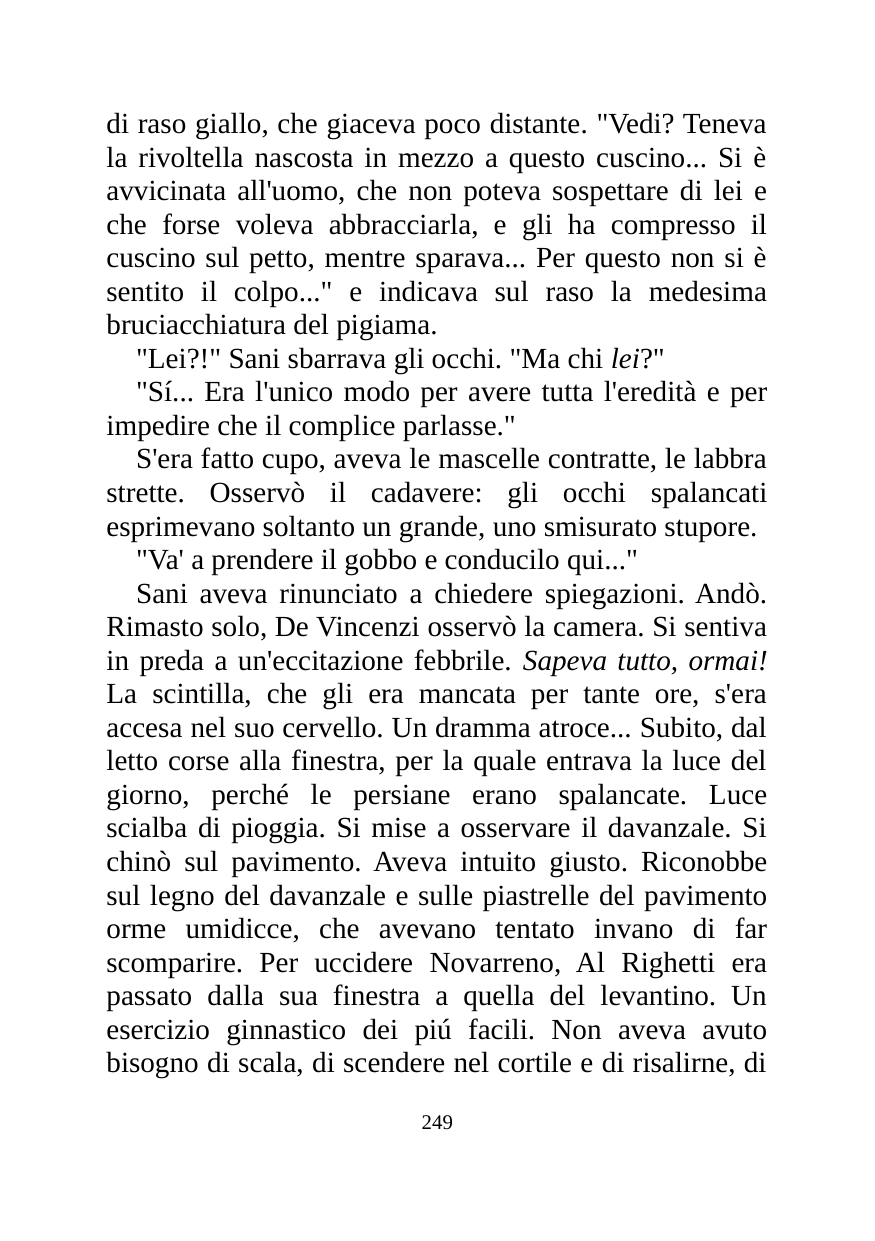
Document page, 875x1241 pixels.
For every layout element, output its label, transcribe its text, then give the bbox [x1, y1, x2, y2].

text di raso giallo, che giaceva poco distante. "Vedi? Teneva la rivoltella nascosta in mezzo a questo cuscino... Si è avvicinata all'uomo, che non poteva sospettare di lei e che forse voleva abbracciarla, e gli ha compresso il cuscino sul petto, mentre sparava... Per questo non si è sentito il colpo..." e indicava sul raso la medesima bruciacchiatura del pigiama. [106, 106, 768, 341]
text "Va' a prendere il gobbo e conducilo qui..." [106, 542, 768, 576]
text "Lei?!" Sani sbarrava gli occhi. "Ma chi lei?" [106, 341, 768, 374]
text "Sí... Era l'unico modo per avere tutta l'eredità e per impedire che il complice parlasse." [106, 374, 768, 442]
text S'era fatto cupo, aveva le mascelle contratte, le labbra strette. Osservò il cadavere: gli occhi spalancati esprimevano soltanto un grande, uno smisurato stupore. [106, 442, 768, 542]
text Sani aveva rinunciato a chiedere spiegazioni. Andò. Rimasto solo, De Vincenzi osservò la camera. Si sentiva in preda a un'eccitazione febbrile. Sapeva tutto, ormai! La scintilla, che gli era mancata per tante ore, s'era accesa nel suo cervello. Un dramma atroce... Subito, dal letto corse alla finestra, per la quale entrava la luce del giorno, perché le persiane erano spalancate. Luce scialba di pioggia. Si mise a osservare il davanzale. Si chinò sul pavimento. Aveva intuito giusto. Riconobbe sul legno del davanzale e sulle piastrelle del pavimento orme umidicce, che avevano tentato invano di far scomparire. Per uccidere Novarreno, Al Righetti era passato dalla sua finestra a quella del levantino. Un esercizio ginnastico dei piú facili. Non aveva avuto bisogno di scala, di scendere nel cortile e di risalirne, di [106, 576, 768, 1079]
